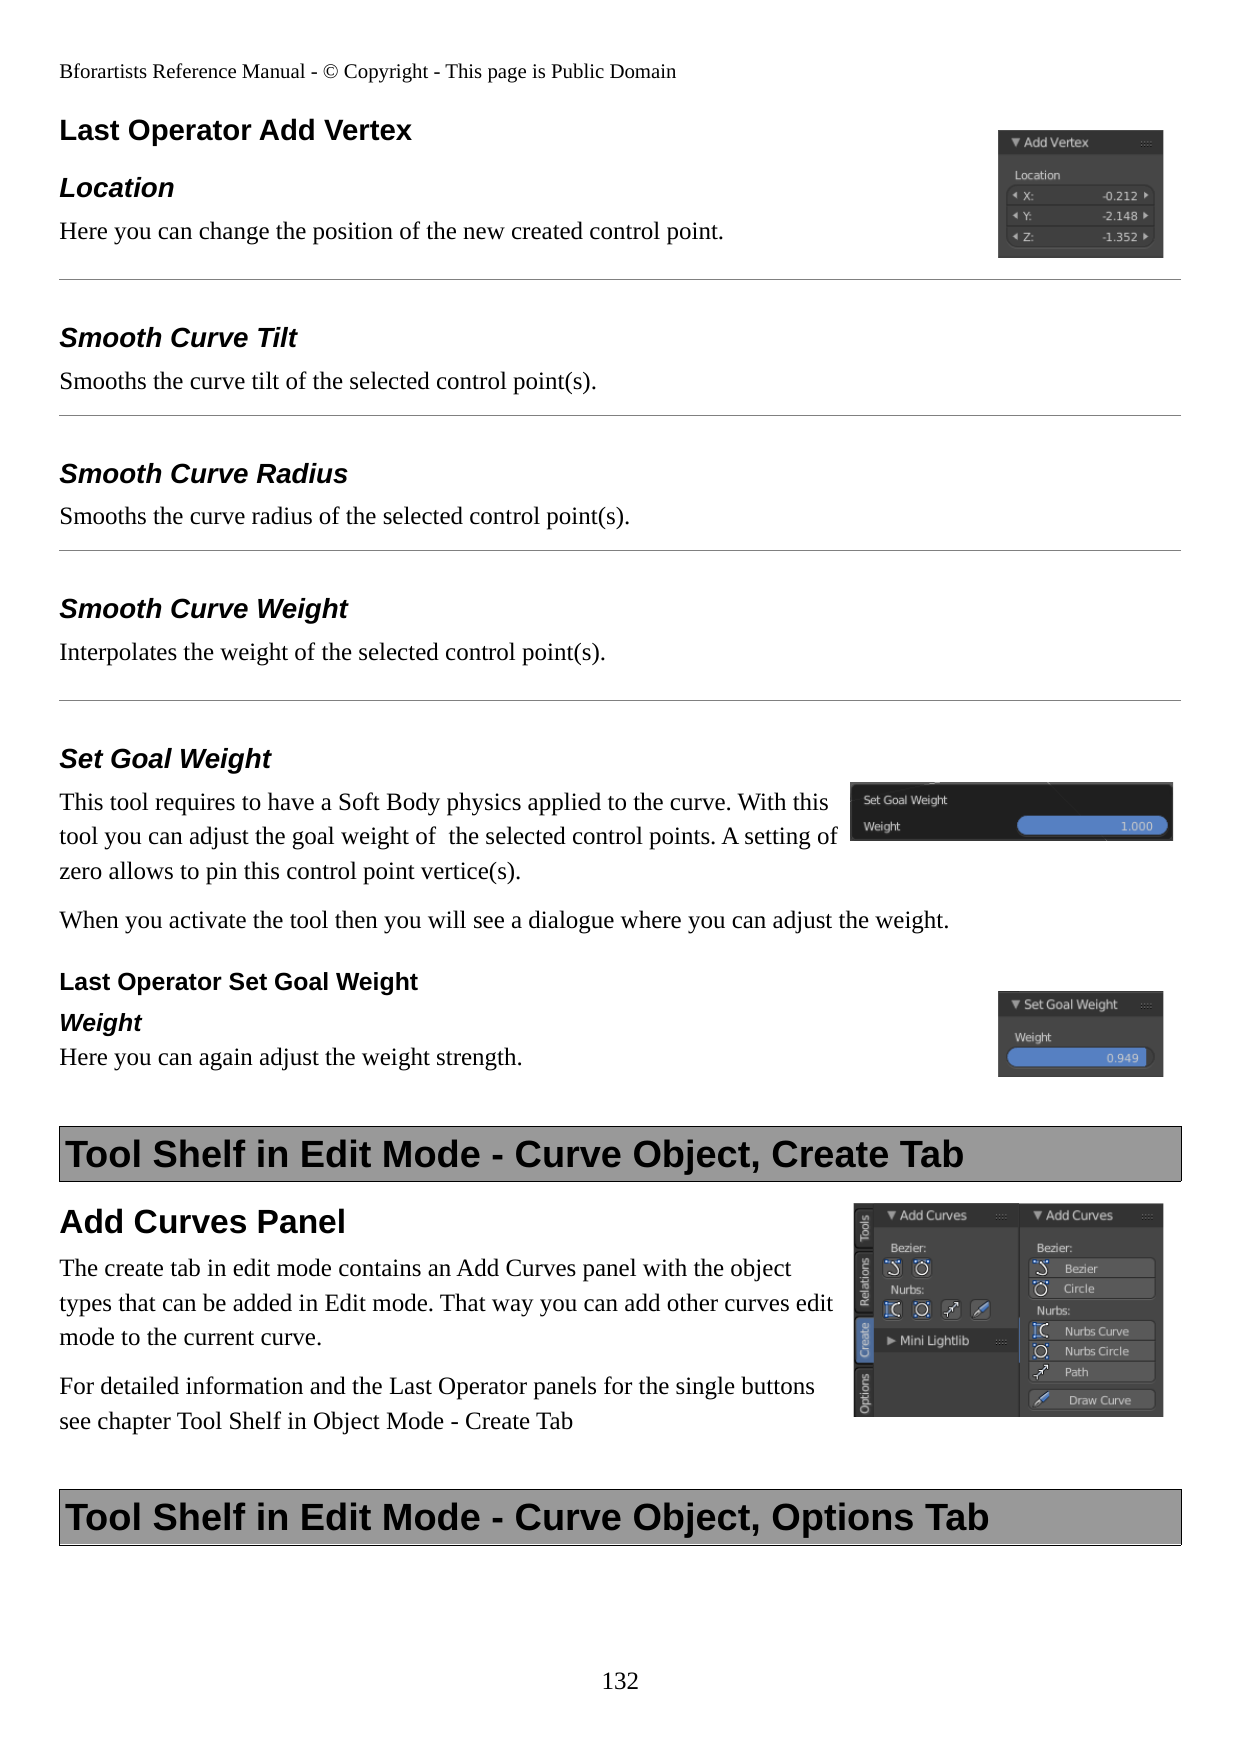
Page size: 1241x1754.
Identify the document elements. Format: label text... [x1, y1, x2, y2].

subtitle [1164, 1008, 1181, 1036]
subtitle Set Goal Weight [59, 743, 1181, 774]
subtitle Add Curves Panel [59, 1202, 1181, 1241]
subtitle Smooth Curve Tilt [59, 321, 1181, 353]
subtitle Weight [59, 1008, 998, 1036]
picture [853, 1203, 1164, 1417]
picture [998, 130, 1164, 258]
picture [998, 991, 1164, 1077]
subtitle Last Operator Set Goal Weight [59, 967, 1181, 995]
text Here you can change the position of the new created control point. [59, 216, 998, 244]
table_header Tool Shelf in Edit Mode - Curve Object, Create Tab [60, 1127, 1181, 1181]
subtitle Smooth Curve Weight [59, 592, 1181, 624]
text When you activate the tool then you will see a dialogue where you can adjust the weight. [59, 905, 1181, 934]
text Interpolates the weight of the selected control point(s). [59, 637, 1181, 666]
text Smooths the curve tilt of the selected control point(s). [59, 366, 1181, 394]
picture [850, 782, 1174, 841]
subtitle Last Operator Add Vertex [59, 113, 1181, 146]
text This tool requires to have a Soft Body physics applied to the curve. With this tool you can adjust the goal weight of the selected control points. A setting of zero allows to pin this control point vertice(s). [59, 787, 1181, 885]
subtitle [1164, 171, 1181, 203]
text Here you can again adjust the weight strength. [59, 1042, 998, 1071]
text The create tab in edit mode contains an Add Curves panel with the object types that can be added in Edit mode. That way you can add other curves edit mode to the current curve. [59, 1253, 853, 1351]
subtitle Location [59, 171, 998, 203]
subtitle Smooth Curve Radius [59, 457, 1181, 489]
text Smooths the curve radius of the selected control point(s). [59, 501, 1181, 530]
text For detailed information and the Last Operator panels for the single buttons see chapter Tool Shelf in Object Mode - Create Tab [59, 1371, 1181, 1434]
table_header Tool Shelf in Edit Mode - Curve Object, Options Tab [60, 1490, 1181, 1544]
